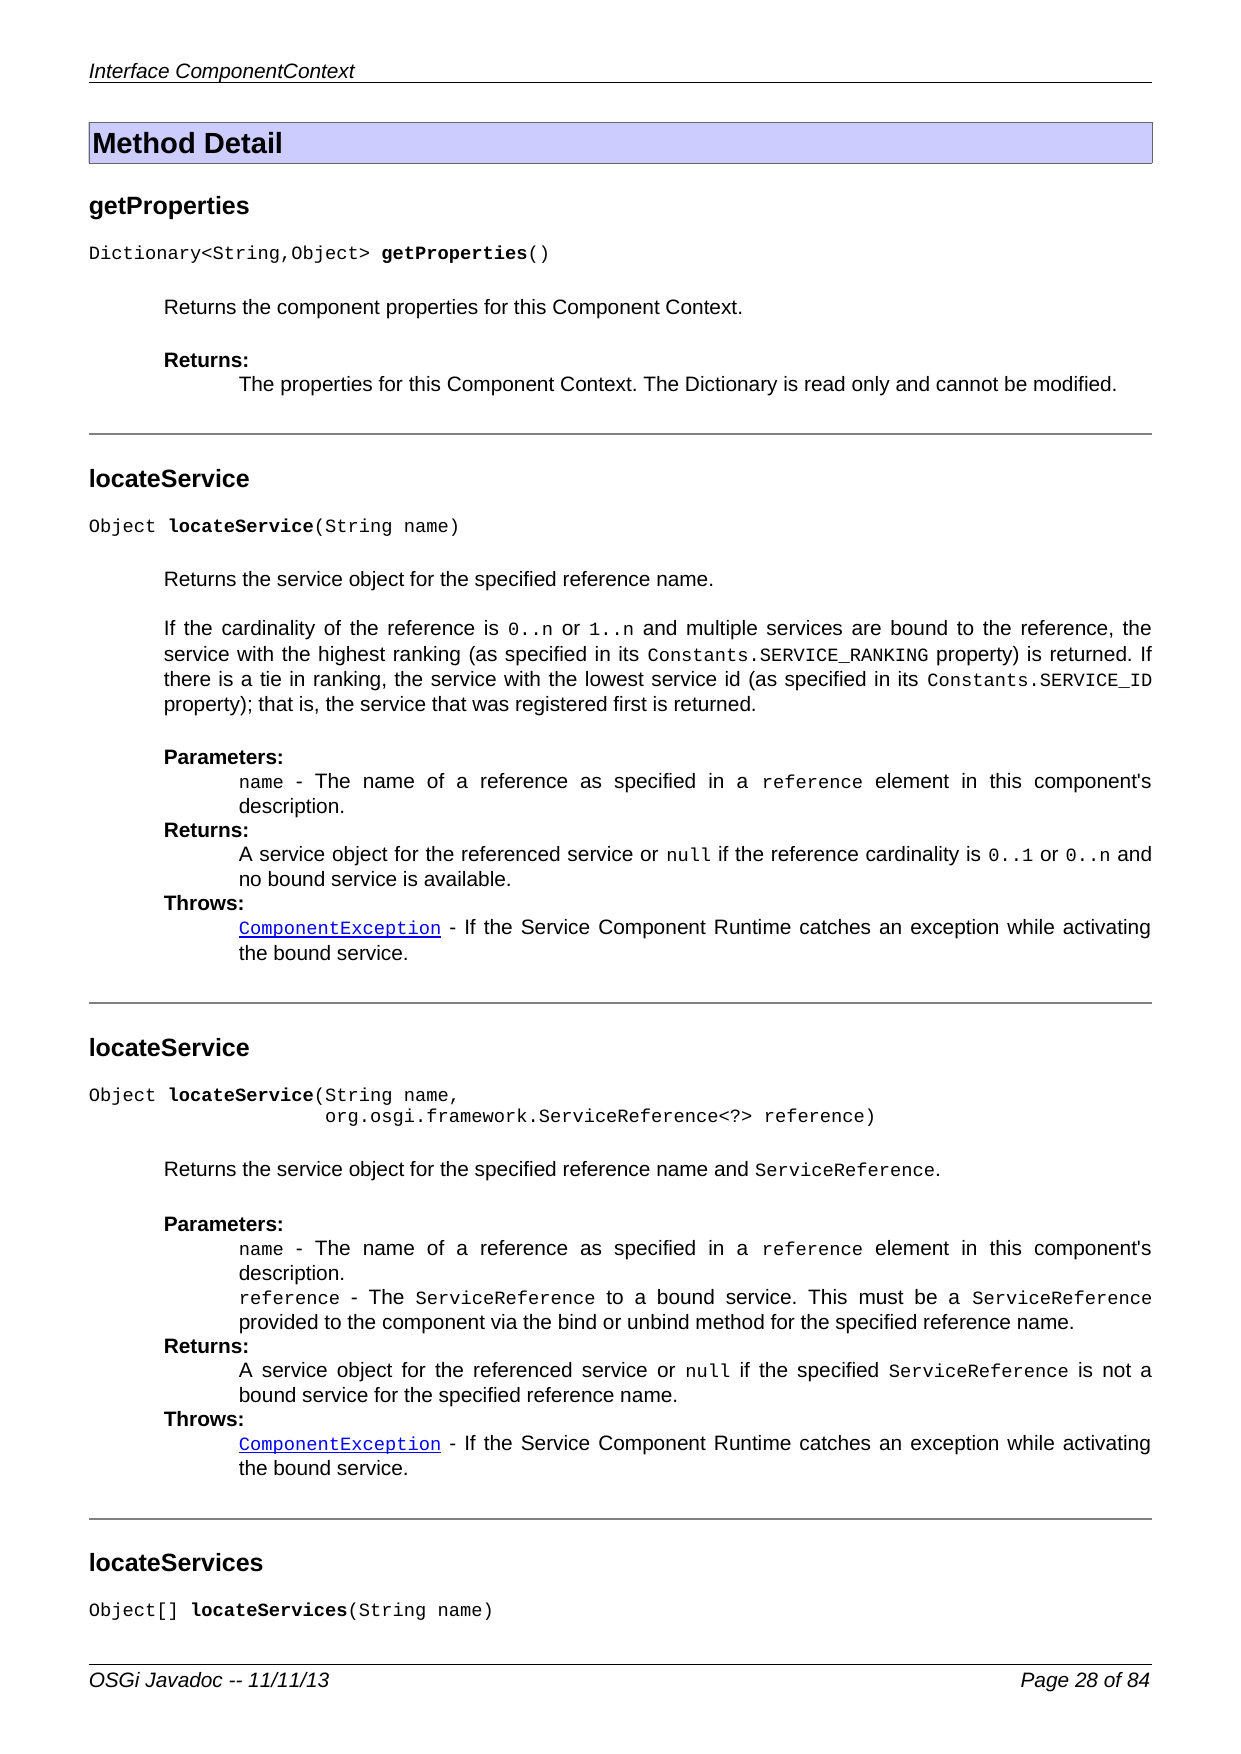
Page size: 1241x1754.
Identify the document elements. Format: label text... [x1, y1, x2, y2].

text If the cardinality of the reference is 0..n or 1..n and multiple services are bound to the reference, the service with the highest ranking (as specified in its Constants.SERVICE_RANKING property) is returned. If there is a tie in ranking, the service with the lowest service id (as specified in its Constants.SERVICE_ID property); that is, the service that was registered first is returned. [163, 616, 1152, 716]
text ComponentException - If the Service Component Runtime catches an exception while activating the bound service. [238, 1431, 1152, 1480]
text Dictionary<String,Object> getProperties() [88, 244, 1152, 265]
text ComponentException - If the Service Component Runtime catches an exception while activating the bound service. [238, 915, 1152, 964]
text Parameters: [163, 1211, 1152, 1235]
text Object[] locateServices(String name) [88, 1601, 1152, 1622]
text A service object for the referenced service or null if the specified ServiceReference is not a bound service for the specified reference name. [238, 1358, 1152, 1407]
text name - The name of a reference as specified in a reference element in this component's description. [238, 1235, 1152, 1284]
text Object locateService(String name, org.osgi.framework.ServiceReference<?> reference) [88, 1085, 1152, 1128]
subtitle locateService [88, 464, 1152, 493]
text Returns the component properties for this Component Context. [163, 294, 1152, 318]
subtitle getProperties [88, 191, 1152, 220]
subtitle Method Detail [90, 123, 1152, 163]
text The properties for this Component Context. The Dictionary is read only and cannot be modified. [238, 372, 1152, 396]
text Throws: [163, 1407, 1152, 1431]
text Object locateService(String name) [88, 517, 1152, 538]
text A service object for the referenced service or null if the reference cardinality is 0..1 or 0..n and no bound service is available. [238, 842, 1152, 891]
text Returns: [163, 348, 1152, 372]
subtitle locateService [88, 1032, 1152, 1061]
text Returns: [163, 1334, 1152, 1358]
text Parameters: [163, 745, 1152, 769]
text Returns: [163, 818, 1152, 842]
text Returns the service object for the specified reference name and ServiceReference. [163, 1157, 1152, 1182]
text Returns the service object for the specified reference name. [163, 567, 1152, 591]
text Throws: [163, 891, 1152, 915]
subtitle locateServices [88, 1548, 1152, 1577]
text name - The name of a reference as specified in a reference element in this component's description. [238, 769, 1152, 818]
text reference - The ServiceReference to a bound service. This must be a ServiceReference provided to the component via the bind or unbind method for the specified reference name. [238, 1284, 1152, 1334]
